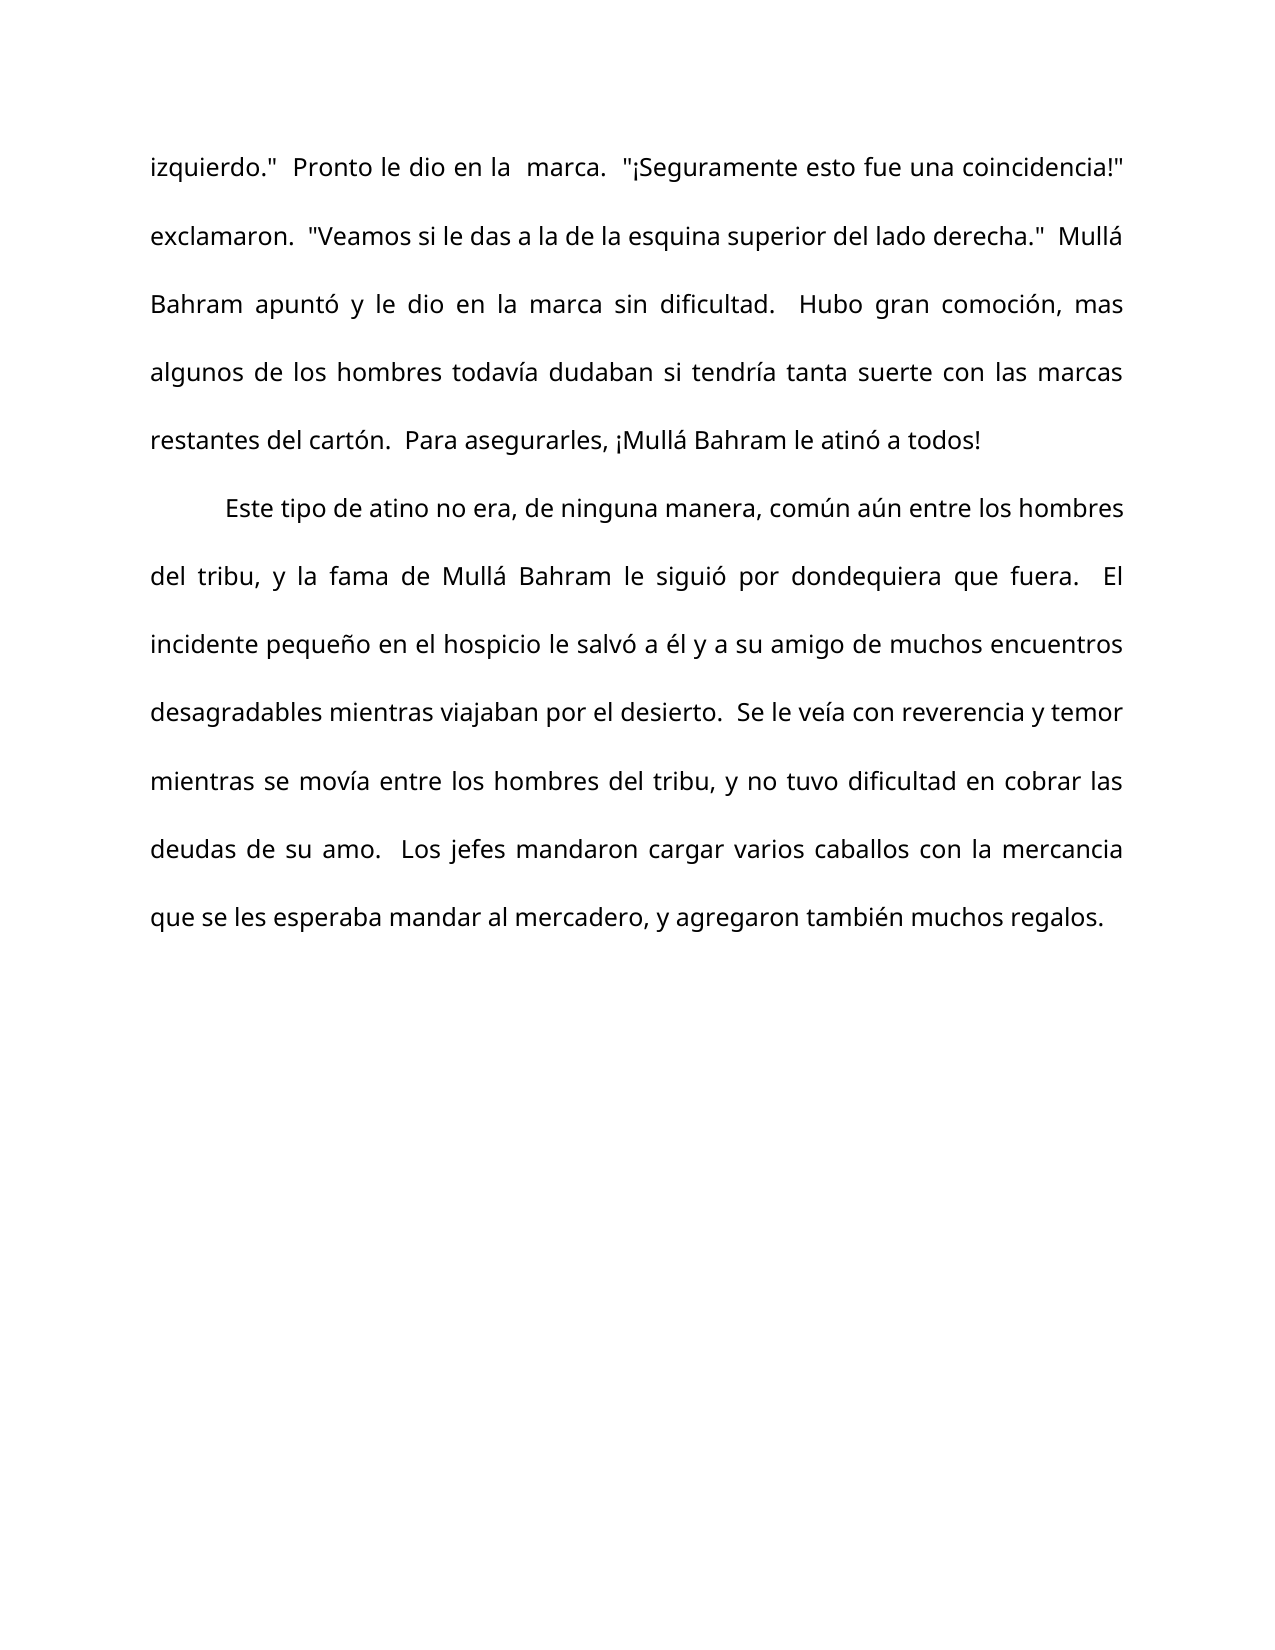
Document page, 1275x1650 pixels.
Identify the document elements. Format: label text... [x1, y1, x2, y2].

text Este tipo de atino no era, de ninguna manera, común aún entre los hombres del tribu, y la fama de Mullá Bahram le siguió por dondequiera que fuera. El incidente pequeño en el hospicio le salvó a él y a su amigo de muchos encuentros desagradables mientras viajaban por el desierto. Se le veía con reverencia y temor mientras se movía entre los hombres del tribu, y no tuvo dificultad en cobrar las deudas de su amo. Los jefes mandaron cargar varios caballos con la mercancia que se les esperaba mandar al mercadero, y agregaron también muchos regalos. [150, 491, 1125, 933]
text izquierdo." Pronto le dio en la marca. "¡Seguramente esto fue una coincidencia!" exclamaron. "Veamos si le das a la de la esquina superior del lado derecha." Mullá Bahram apuntó y le dio en la marca sin dificultad. Hubo gran comoción, mas algunos de los hombres todavía dudaban si tendría tanta suerte con las marcas restantes del cartón. Para asegurarles, ¡Mullá Bahram le atinó a todos! [150, 150, 1125, 457]
